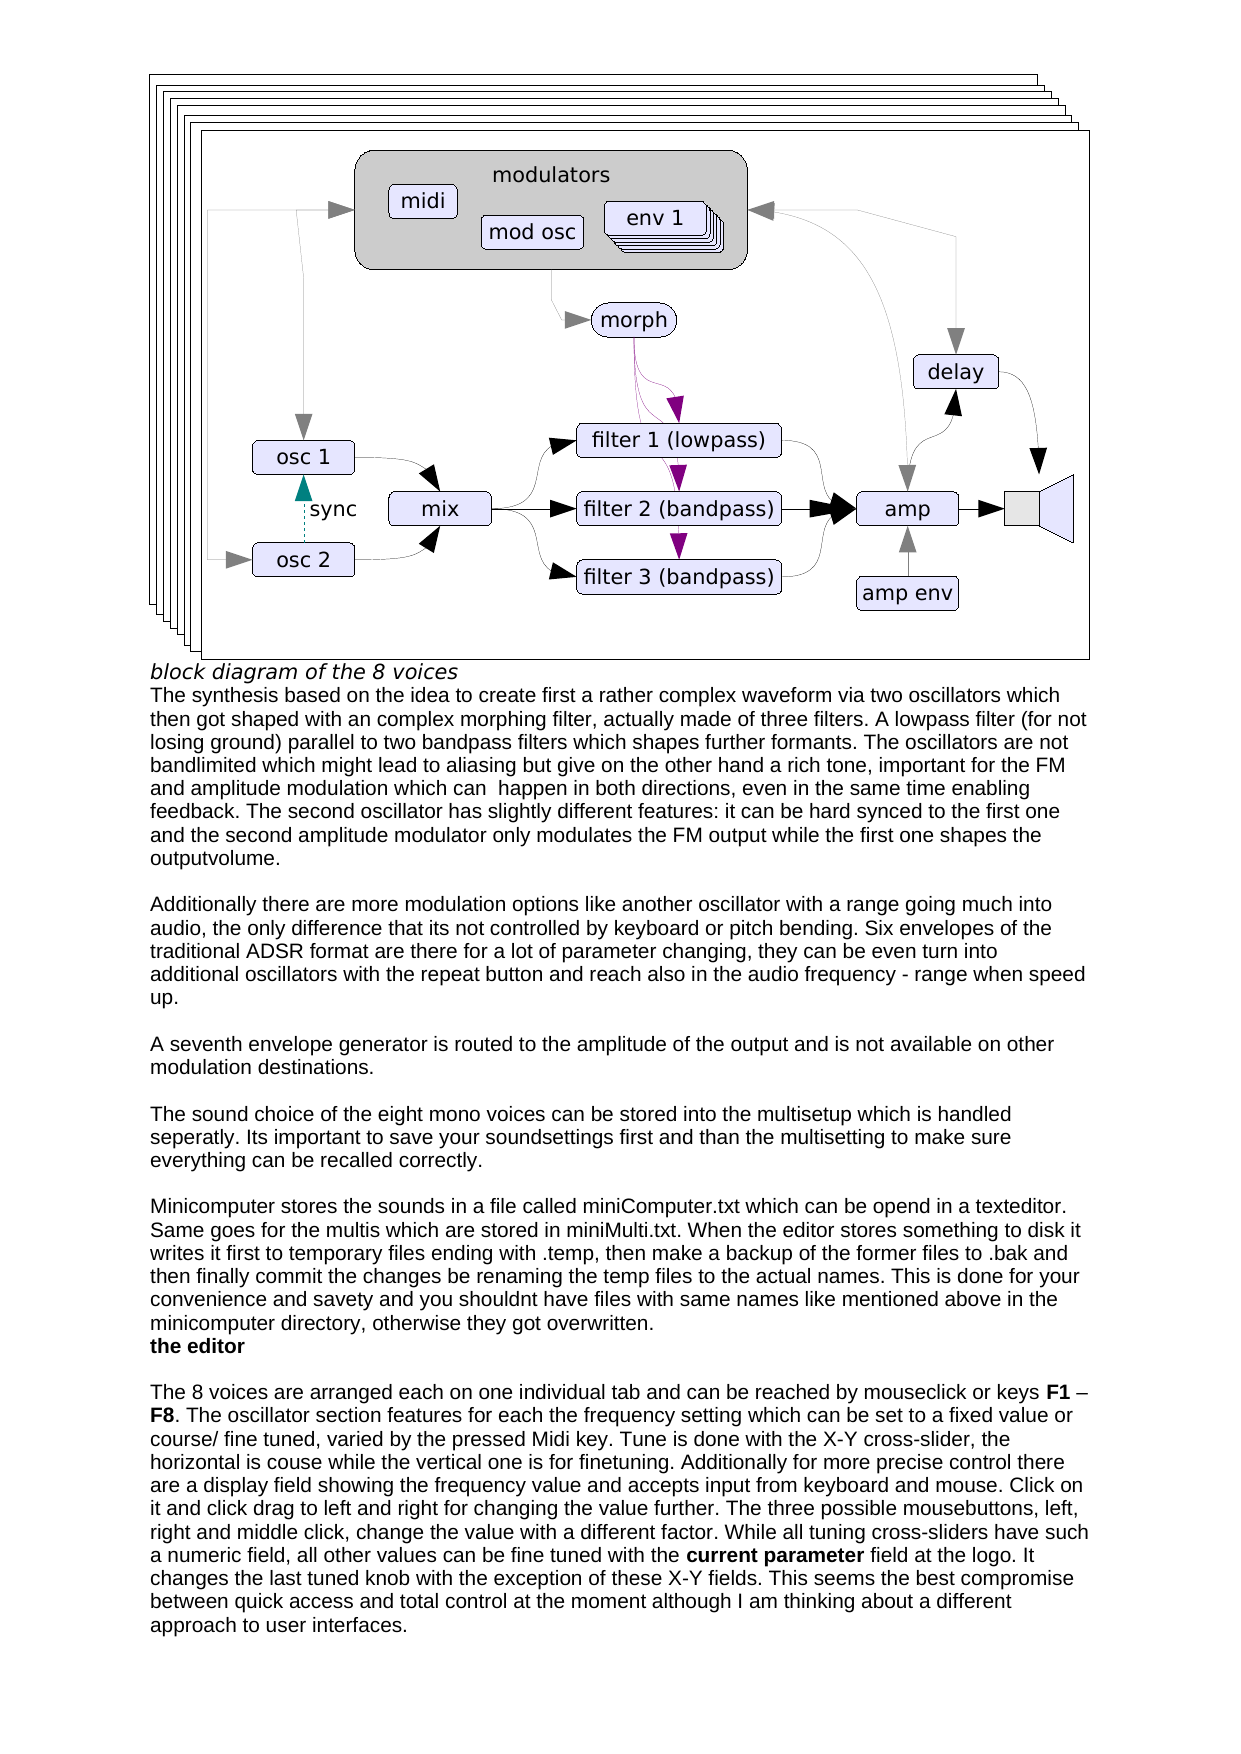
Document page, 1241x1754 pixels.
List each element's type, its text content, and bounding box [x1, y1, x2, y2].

text The 8 voices are arranged each on one individual tab and can be reached by mouseclick or keys F1 – F8. The oscillator section features for each the frequency setting which can be set to a fixed value or course/ fine tuned, varied by the pressed Midi key. Tune is done with the X-Y cross-slider, the horizontal is couse while the vertical one is for finetuning. Additionally for more precise control there are a display field showing the frequency value and accepts input from keyboard and mouse. Click on it and click drag to left and right for changing the value further. The three possible mousebuttons, left, right and middle click, change the value with a different factor. While all tuning cross-sliders have such a numeric field, all other values can be fine tuned with the current parameter field at the logo. It changes the last tuned knob with the exception of these X-Y fields. This seems the best compromise between quick access and total control at the moment although I am thinking about a different approach to user interfaces. [150, 1381, 1090, 1636]
text the editor [150, 1334, 1090, 1358]
text block diagram of the 8 voices [150, 605, 1089, 684]
text Minicomputer stores the sounds in a file called miniComputer.txt which can be opend in a texteditor. Same goes for the multis which are stored in miniMulti.txt. When the editor stores something to disk it writes it first to temporary files ending with .temp, then make a backup of the former files to .bak and then finally commit the changes be renaming the temp files to the actual names. This is done for your convenience and savety and you shouldnt have files with same names like mentioned above in the minicomputer directory, otherwise they got overwritten. [150, 1195, 1090, 1334]
text The sound choice of the eight mono voices can be stored into the multisetup which is handled seperatly. Its important to save your soundsettings first and than the multisetting to make sure everything can be recalled correctly. [150, 1102, 1090, 1172]
text Additionally there are more modulation options like another oscillator with a range going much into audio, the only difference that its not controlled by keyboard or pitch bending. Six envelopes of the traditional ADSR format are there for a lot of parameter changing, they can be even turn into additional oscillators with the repeat button and reach also in the audio frequency - range when speed up. [150, 893, 1090, 1009]
text A seventh envelope generator is routed to the amplitude of the output and is not available on other modulation destinations. [150, 1032, 1090, 1079]
text [1045, 87, 1089, 130]
text The synthesis based on the idea to create first a rather complex waveform via two oscillators which then got shaped with an complex morphing filter, actually made of three filters. A lowpass filter (for not losing ground) parallel to two bandpass filters which shapes further formants. The oscillators are not bandlimited which might lead to aliasing but give on the other hand a rich tone, important for the FM and amplitude modulation which can happen in both directions, even in the same time enabling feedback. The second oscillator has slightly different features: it can be hard synced to the first one and the second amplitude modulator only modulates the FM output while the first one shapes the outputvolume. [150, 679, 1090, 870]
